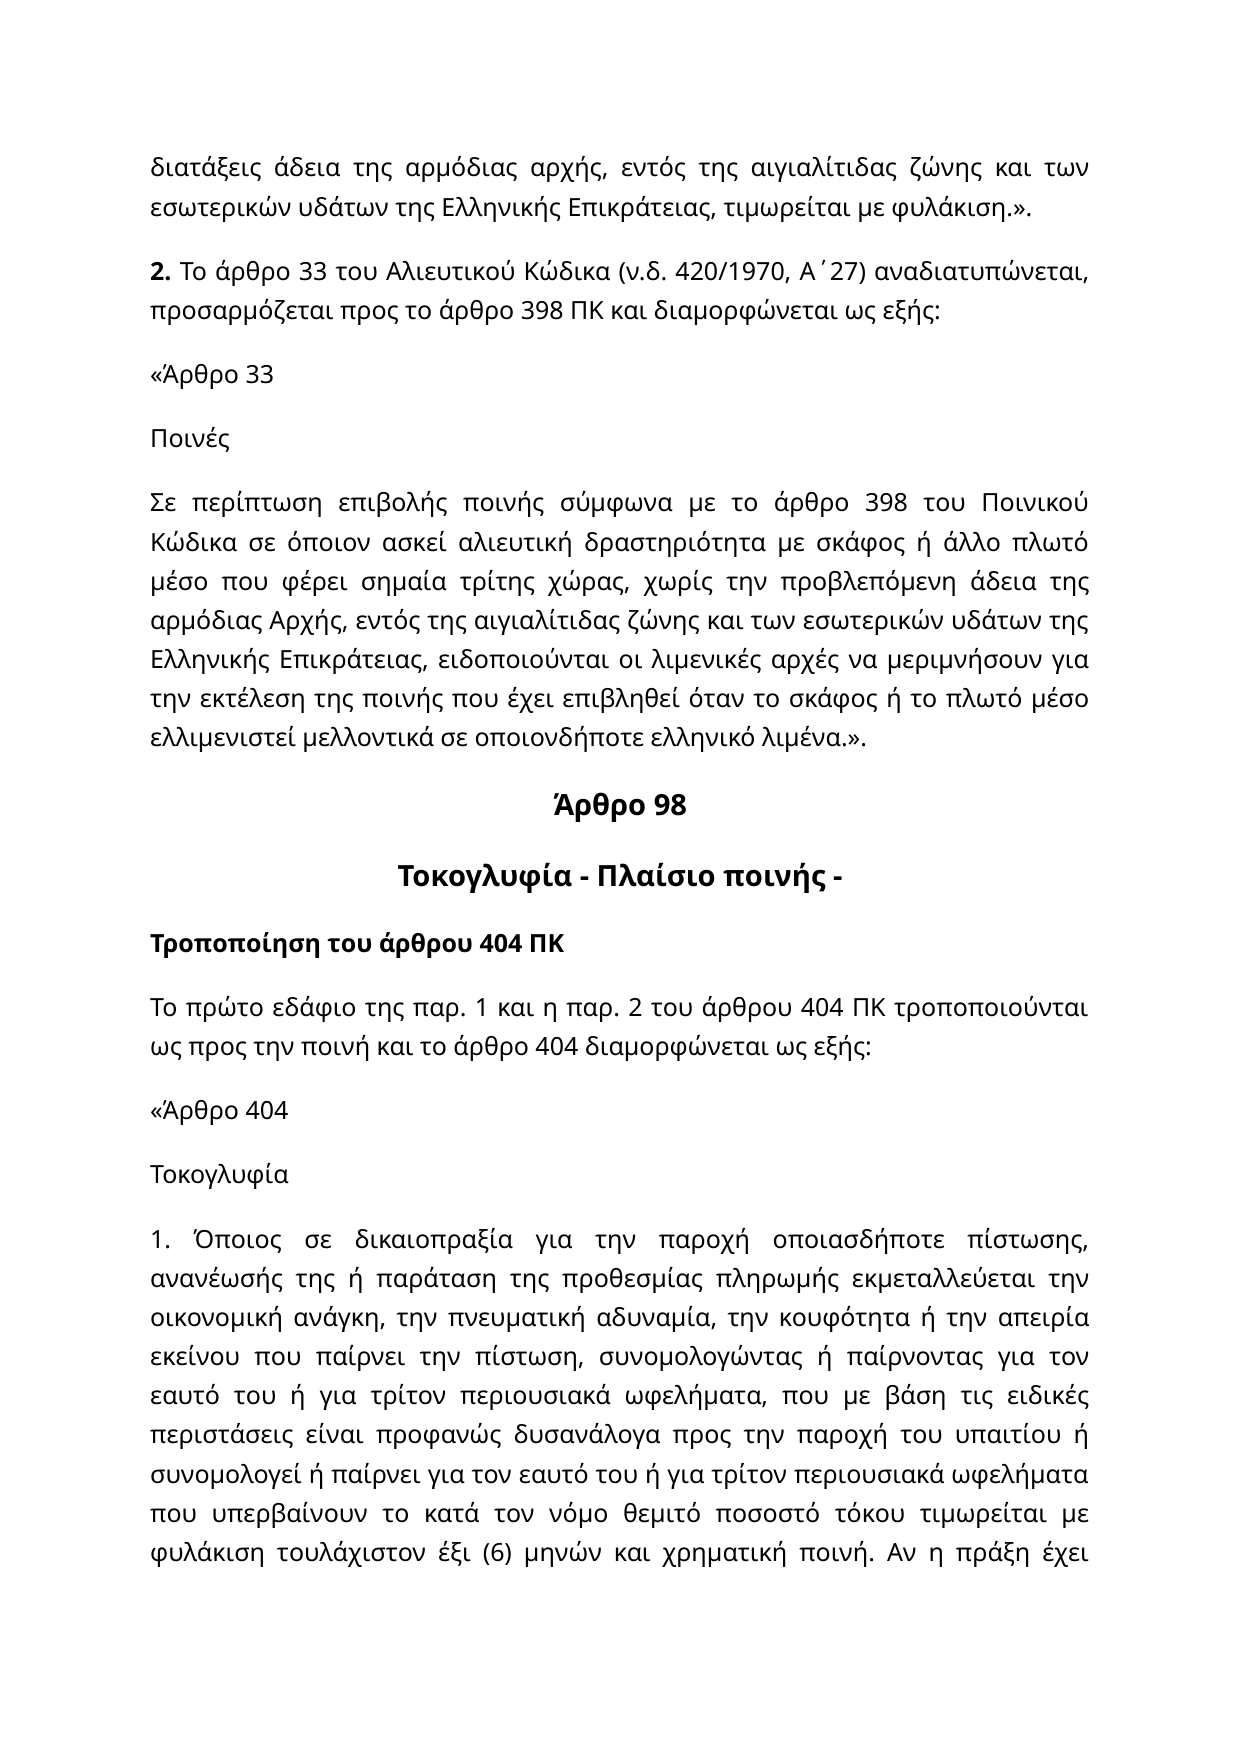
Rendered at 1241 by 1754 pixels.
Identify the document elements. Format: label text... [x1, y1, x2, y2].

text «Άρθρο 33 [150, 357, 1090, 391]
text Τροποποίηση του άρθρου 404 ΠΚ [150, 925, 1090, 959]
text Σε περίπτωση επιβολής ποινής σύμφωνα με το άρθρο 398 του Ποινικού Κώδικα σε όποιον ασκεί αλιευτική δραστηριότητα με σκάφος ή άλλο πλωτό μέσο που φέρει σημαία τρίτης χώρας, χωρίς την προβλεπόμενη άδεια της αρμόδιας Αρχής, εντός της αιγιαλίτιδας ζώνης και των εσωτερικών υδάτων της Ελληνικής Επικράτειας, ειδοποιούνται οι λιμενικές αρχές να μεριμνήσουν για την εκτέλεση της ποινής που έχει επιβληθεί όταν το σκάφος ή το πλωτό μέσο ελλιμενιστεί μελλοντικά σε οποιονδήποτε ελληνικό λιμένα.». [150, 485, 1090, 754]
text Ποινές [150, 421, 1090, 455]
text 1. Όποιος σε δικαιοπραξία για την παροχή οποιασδήποτε πίστωσης, ανανέωσής της ή παράταση της προθεσμίας πληρωμής εκμεταλλεύεται την οικονομική ανάγκη, την πνευματική αδυναμία, την κουφότητα ή την απειρία εκείνου που παίρνει την πίστωση, συνομολογώντας ή παίρνοντας για τον εαυτό του ή για τρίτον περιουσιακά ωφελήματα, που με βάση τις ειδικές περιστάσεις είναι προφανώς δυσανάλογα προς την παροχή του υπαιτίου ή συνομολογεί ή παίρνει για τον εαυτό του ή για τρίτον περιουσιακά ωφελήματα που υπερβαίνουν το κατά τον νόμο θεμιτό ποσοστό τόκου τιμωρείται με φυλάκιση τουλάχιστον έξι (6) μηνών και χρηματική ποινή. Αν η πράξη έχει [150, 1221, 1090, 1569]
subtitle Άρθρο 98 [150, 784, 1090, 824]
text «Άρθρο 404 [150, 1093, 1090, 1127]
text 2. Το άρθρο 33 του Αλιευτικού Κώδικα (ν.δ. 420/1970, Α΄27) αναδιατυπώνεται, προσαρμόζεται προς το άρθρο 398 ΠΚ και διαμορφώνεται ως εξής: [150, 253, 1090, 327]
text διατάξεις άδεια της αρμόδιας αρχής, εντός της αιγιαλίτιδας ζώνης και των εσωτερικών υδάτων της Ελληνικής Επικράτειας, τιμωρείται με φυλάκιση.». [150, 150, 1090, 223]
text Το πρώτο εδάφιο της παρ. 1 και η παρ. 2 του άρθρου 404 ΠΚ τροποποιούνται ως προς την ποινή και το άρθρο 404 διαμορφώνεται ως εξής: [150, 989, 1090, 1063]
subtitle Τοκογλυφία - Πλαίσιο ποινής - [150, 855, 1090, 894]
text Τοκογλυφία [150, 1157, 1090, 1191]
